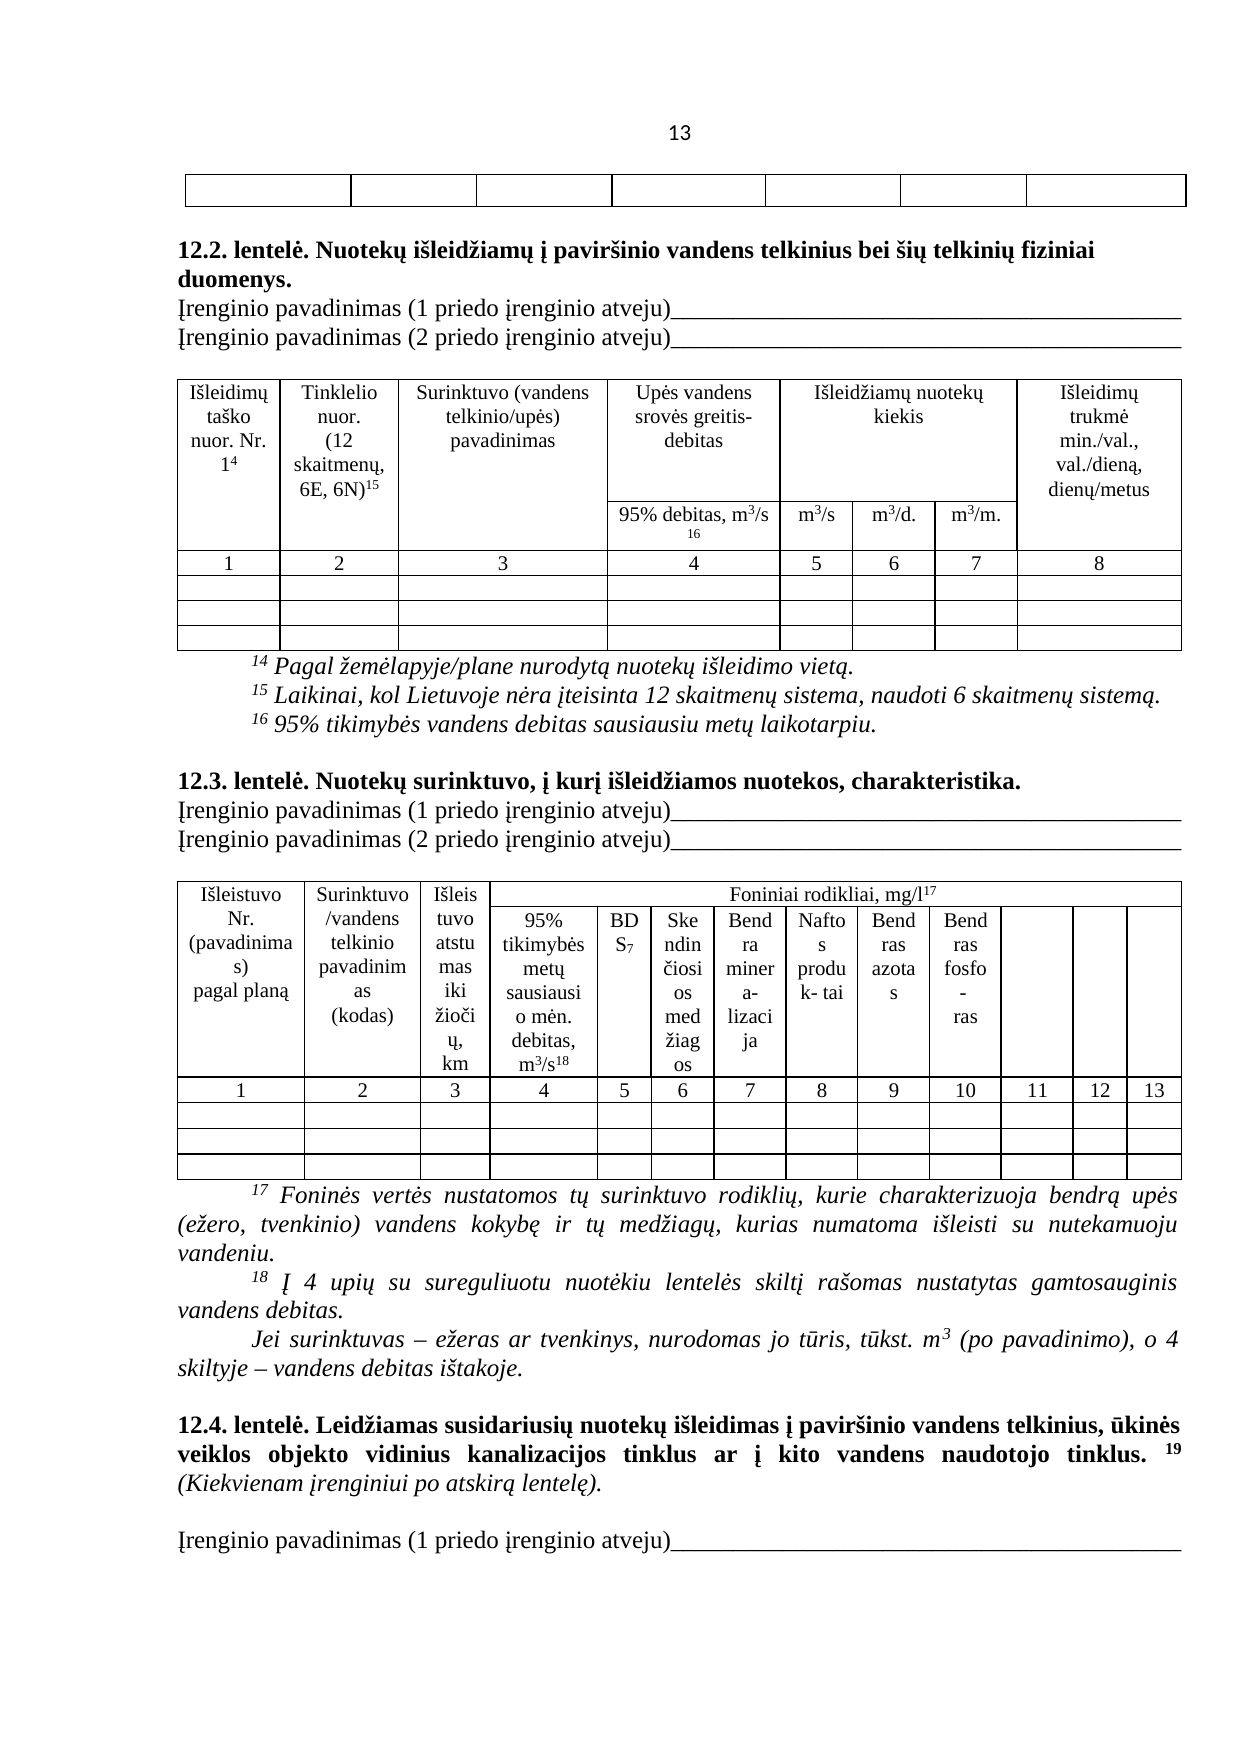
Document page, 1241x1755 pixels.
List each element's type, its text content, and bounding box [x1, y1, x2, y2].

table_cell [186, 175, 350, 206]
table_cell [598, 1103, 651, 1127]
table_cell Skendinčiosios medžiagos [652, 907, 713, 1076]
table_header Išleistuvo Nr. (pavadinimas) pagal planą [178, 882, 304, 1076]
table_cell [1018, 626, 1181, 650]
table_cell Naftos produk- tai [787, 907, 857, 1076]
table_cell 6 [652, 1078, 713, 1102]
table_header Išleidžiamų nuotekų kiekis [781, 380, 1016, 501]
table_cell [178, 576, 279, 600]
text 17 Foninės vertės nustatomos tų surinktuvo rodiklių, kurie charakterizuoja bendrą upės (ežero, tvenkinio) vandens kokybę ir tų medžiagų, kurias numatoma išleisti su nutekamuoju vandeniu. [177, 1180, 1181, 1267]
table_header Upės vandens srovės greitis-debitas [608, 380, 779, 501]
table_cell [652, 1155, 713, 1179]
table_cell [1018, 501, 1181, 550]
table_cell [1128, 1155, 1181, 1179]
table_cell [399, 576, 607, 600]
table_cell [1128, 907, 1181, 1076]
table_cell Bendra minera-lizacija [715, 907, 785, 1076]
table_cell BDS7 [598, 907, 650, 1076]
table_cell 8 [1018, 551, 1181, 575]
table_cell 95% tikimybės metų sausiausio mėn. debitas, m3/s18 [491, 907, 597, 1076]
table_cell [781, 626, 852, 650]
table_cell [598, 1129, 651, 1153]
table_cell [858, 1155, 929, 1179]
table_cell [1074, 1103, 1126, 1127]
table_cell [715, 1155, 785, 1179]
table_cell 95% debitas, m3/s 16 [608, 502, 779, 550]
table_cell [930, 1103, 1000, 1127]
table_cell [178, 1155, 304, 1179]
table_cell [598, 1155, 651, 1179]
table_cell [491, 1155, 597, 1179]
text 14 Pagal žemėlapyje/plane nurodytą nuotekų išleidimo vietą. [177, 651, 1181, 680]
table_cell [858, 1129, 929, 1153]
table_cell [1074, 1129, 1126, 1153]
table_cell [491, 1129, 597, 1153]
text Įrenginio pavadinimas (2 priedo įrenginio atveju) [177, 824, 1181, 852]
table_cell m3/d. [853, 502, 934, 550]
table_cell [652, 1129, 713, 1153]
table_cell 4 [608, 551, 779, 575]
table_cell [399, 626, 607, 650]
table_cell 12 [1074, 1078, 1126, 1102]
table_cell 6 [853, 551, 934, 575]
text 18 Į 4 upių su sureguliuotu nuotėkiu lentelės skiltį rašomas nustatytas gamtosauginis vandens debitas. [177, 1267, 1181, 1324]
table_cell [305, 1155, 420, 1179]
text Įrenginio pavadinimas (1 priedo įrenginio atveju) [177, 1525, 1181, 1554]
table_header Surinktuvo/vandens telkinio pavadinimas (kodas) [305, 882, 420, 1076]
table_cell [281, 576, 398, 600]
table_cell [936, 626, 1017, 650]
table_cell [652, 1103, 713, 1127]
table_cell [421, 1155, 489, 1179]
text Įrenginio pavadinimas (2 priedo įrenginio atveju) [177, 322, 1181, 350]
text 12.4. lentelė. Leidžiamas susidariusių nuotekų išleidimas į paviršinio vandens telkinius, ūkinės veiklos objekto vidinius kanalizacijos tinklus ar į kito vandens naudotojo tinklus. 19 (Kiekvienam įrenginiui po atskirą lentelę). [177, 1410, 1181, 1497]
table_cell [787, 1155, 857, 1179]
table_cell [1074, 1155, 1126, 1179]
table_header Foniniai rodikliai, mg/l17 [491, 882, 1181, 906]
table_cell [787, 1103, 857, 1127]
table_cell [305, 1129, 420, 1153]
table_cell [178, 1129, 304, 1153]
table_cell [178, 1103, 304, 1127]
table_cell [1018, 601, 1181, 625]
table_cell [1002, 1103, 1072, 1127]
table_cell 2 [305, 1078, 420, 1102]
table_cell 7 [715, 1078, 785, 1102]
table_cell [781, 576, 852, 600]
text 12.3. lentelė. Nuotekų surinktuvo, į kurį išleidžiamos nuotekos, charakteristika. [177, 766, 1181, 795]
table_cell [936, 576, 1017, 600]
text 16 95% tikimybės vandens debitas sausiausiu metų laikotarpiu. [177, 709, 1181, 737]
table_cell [281, 601, 398, 625]
table_cell [178, 601, 279, 625]
table_cell [352, 175, 476, 206]
table_cell [1074, 907, 1126, 1076]
table_cell 9 [858, 1078, 929, 1102]
table_cell 1 [178, 551, 279, 575]
table_cell 1 [178, 1078, 304, 1102]
table_cell [1128, 1129, 1181, 1153]
table_cell [477, 175, 611, 206]
table_cell [399, 601, 607, 625]
table_cell [715, 1103, 785, 1127]
table_cell [613, 175, 765, 206]
text Įrenginio pavadinimas (1 priedo įrenginio atveju) [177, 795, 1181, 824]
table_cell [901, 175, 1026, 206]
table_cell 11 [1002, 1078, 1072, 1102]
table_cell 13 [1128, 1078, 1181, 1102]
table_header Išleidimų trukmė min./val., val./dieną, dienų/metus [1018, 380, 1181, 501]
table_cell [930, 1155, 1000, 1179]
table_cell 5 [781, 551, 852, 575]
table_cell [1018, 576, 1181, 600]
text 15 Laikinai, kol Lietuvoje nėra įteisinta 12 skaitmenų sistema, naudoti 6 skaitmenų sistemą. [177, 680, 1181, 709]
table_cell 3 [399, 551, 607, 575]
table_cell 8 [787, 1078, 857, 1102]
table_cell [781, 601, 852, 625]
table_cell m3/s [781, 502, 852, 550]
table_header Tinklelio nuor. (12 skaitmenų, 6E, 6N)15 [281, 380, 398, 550]
text Įrenginio pavadinimas (1 priedo įrenginio atveju) [177, 293, 1181, 322]
table_cell 5 [598, 1078, 651, 1102]
table_cell m3/m. [936, 502, 1016, 550]
table_header Išleidimų taško nuor. Nr. 14 [178, 380, 279, 550]
table_cell [853, 601, 934, 625]
table_cell [608, 576, 779, 600]
table_cell [608, 601, 779, 625]
table_cell [421, 1103, 489, 1127]
table_cell [1002, 907, 1072, 1076]
table_cell [421, 1129, 489, 1153]
text Jei surinktuvas – ežeras ar tvenkinys, nurodomas jo tūris, tūkst. m3 (po pavadinimo), o 4 skiltyje – vandens debitas ištakoje. [177, 1324, 1181, 1382]
table_cell [930, 1129, 1000, 1153]
table_cell [858, 1103, 929, 1127]
table_cell [715, 1129, 785, 1153]
table_cell [766, 175, 900, 206]
text 12.2. lentelė. Nuotekų išleidžiamų į paviršinio vandens telkinius bei šių telkinių fiziniai duomenys. [177, 235, 1181, 293]
table_cell [1002, 1155, 1072, 1179]
table_cell [936, 601, 1017, 625]
table_cell [787, 1129, 857, 1153]
table_cell Bendras azotas [858, 907, 929, 1076]
table_cell 7 [936, 551, 1017, 575]
table_cell [281, 626, 398, 650]
table_cell 4 [491, 1078, 597, 1102]
table_cell [491, 1103, 597, 1127]
table_cell [1027, 175, 1185, 206]
table_cell [608, 626, 779, 650]
table_header Išleistuvo atstumas iki žiočių, km [421, 882, 489, 1076]
table_cell Bendras fosfo- ras [930, 907, 1000, 1076]
table_cell [305, 1103, 420, 1127]
table_cell 3 [421, 1078, 489, 1102]
table_cell [1128, 1103, 1181, 1127]
table_header Surinktuvo (vandens telkinio/upės) pavadinimas [399, 380, 607, 550]
table_cell 2 [281, 551, 398, 575]
table_cell [1002, 1129, 1072, 1153]
table_cell [853, 626, 934, 650]
table_cell [178, 626, 279, 650]
table_cell 10 [930, 1078, 1000, 1102]
table_cell [853, 576, 934, 600]
